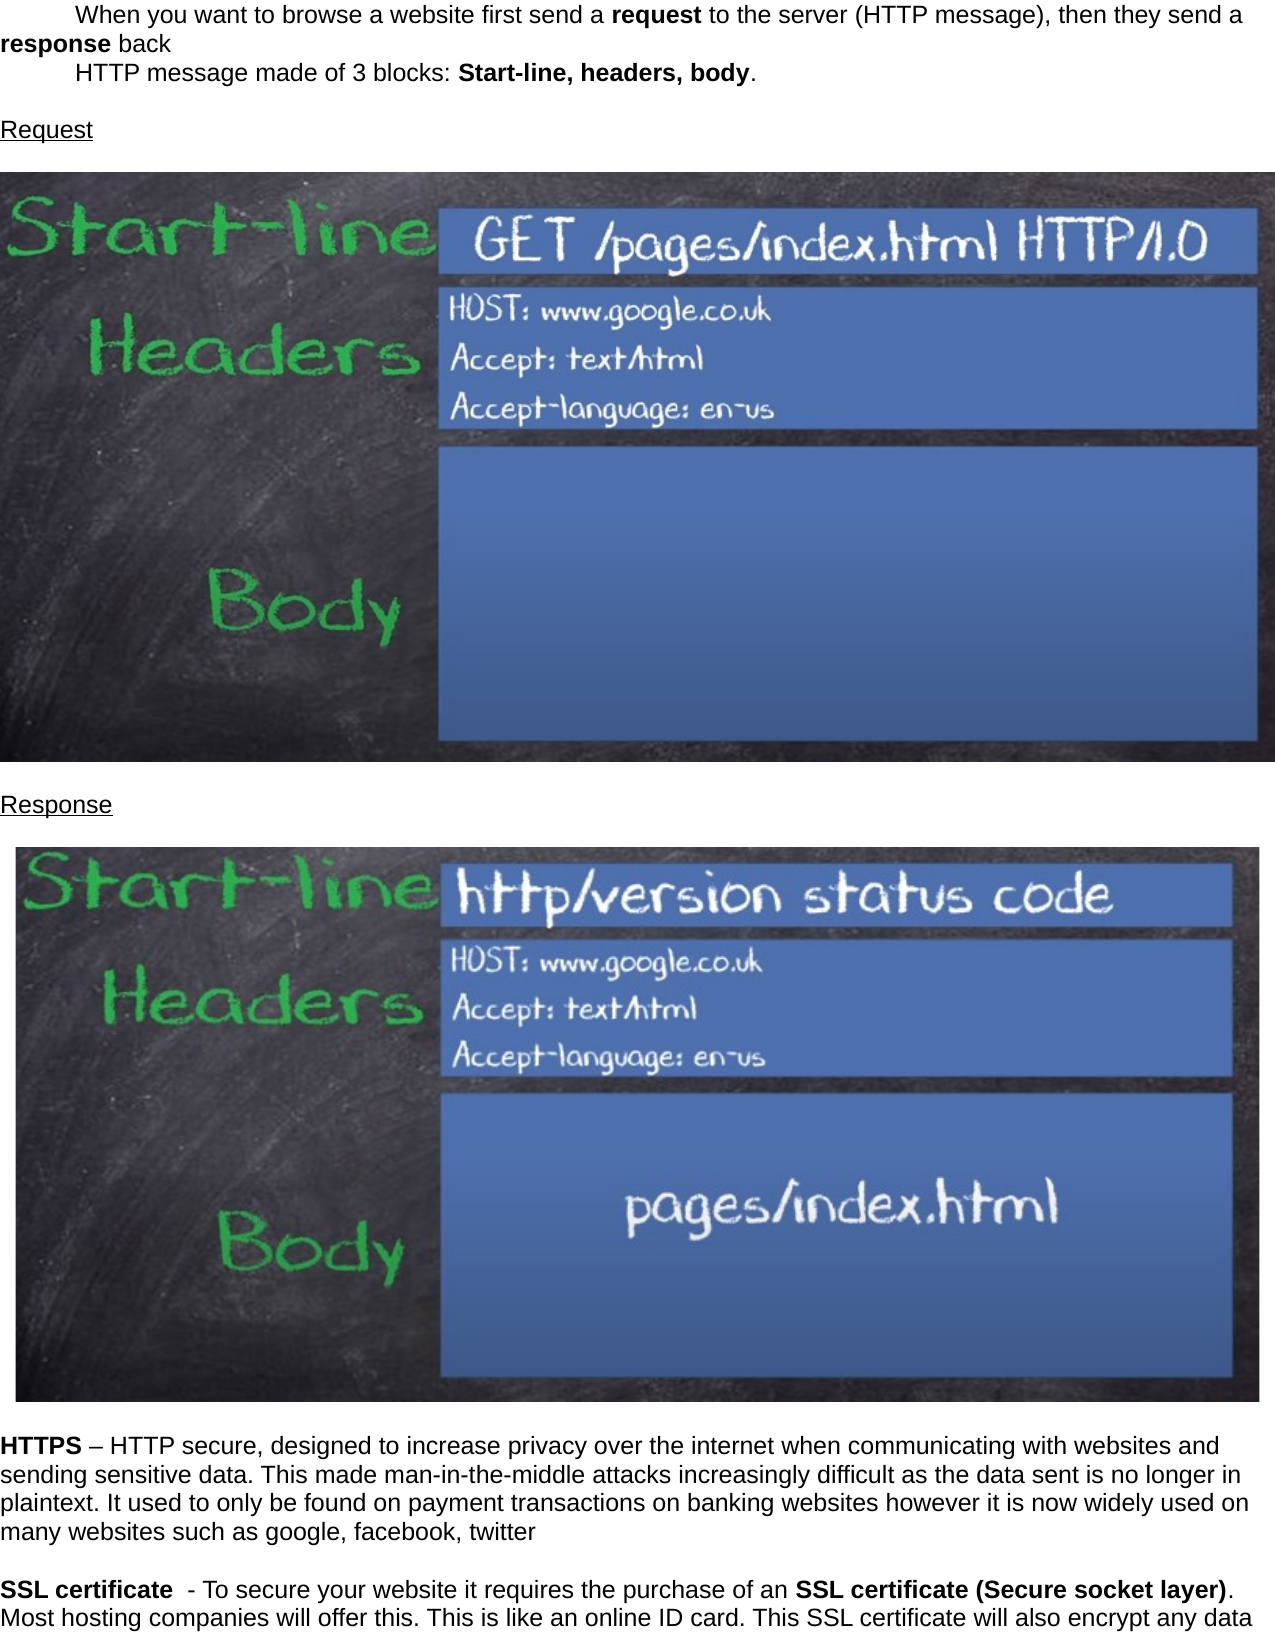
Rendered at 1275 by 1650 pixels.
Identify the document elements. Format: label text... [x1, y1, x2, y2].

picture [15, 847, 1260, 1402]
text SSL certificate - To secure your website it requires the purchase of an SSL certificate (Secure socket layer). Most hosting companies will offer this. This is like an online ID card. This SSL certificate will also encrypt any data [0, 1574, 1275, 1632]
text HTTP message made of 3 blocks: Start-line, headers, body. [0, 57, 1275, 86]
text Request [0, 115, 1275, 144]
text HTTPS – HTTP secure, designed to increase privacy over the internet when communicating with websites and sending sensitive data. This made man-in-the-middle attacks increasingly difficult as the data sent is no longer in plaintext. It used to only be found on payment transactions on banking websites however it is now widely used on many websites such as google, facebook, twitter [0, 1431, 1275, 1546]
picture [0, 172, 1275, 762]
text When you want to browse a website first send a request to the server (HTTP message), then they send a response back [0, 0, 1275, 57]
text Response [0, 790, 1275, 819]
